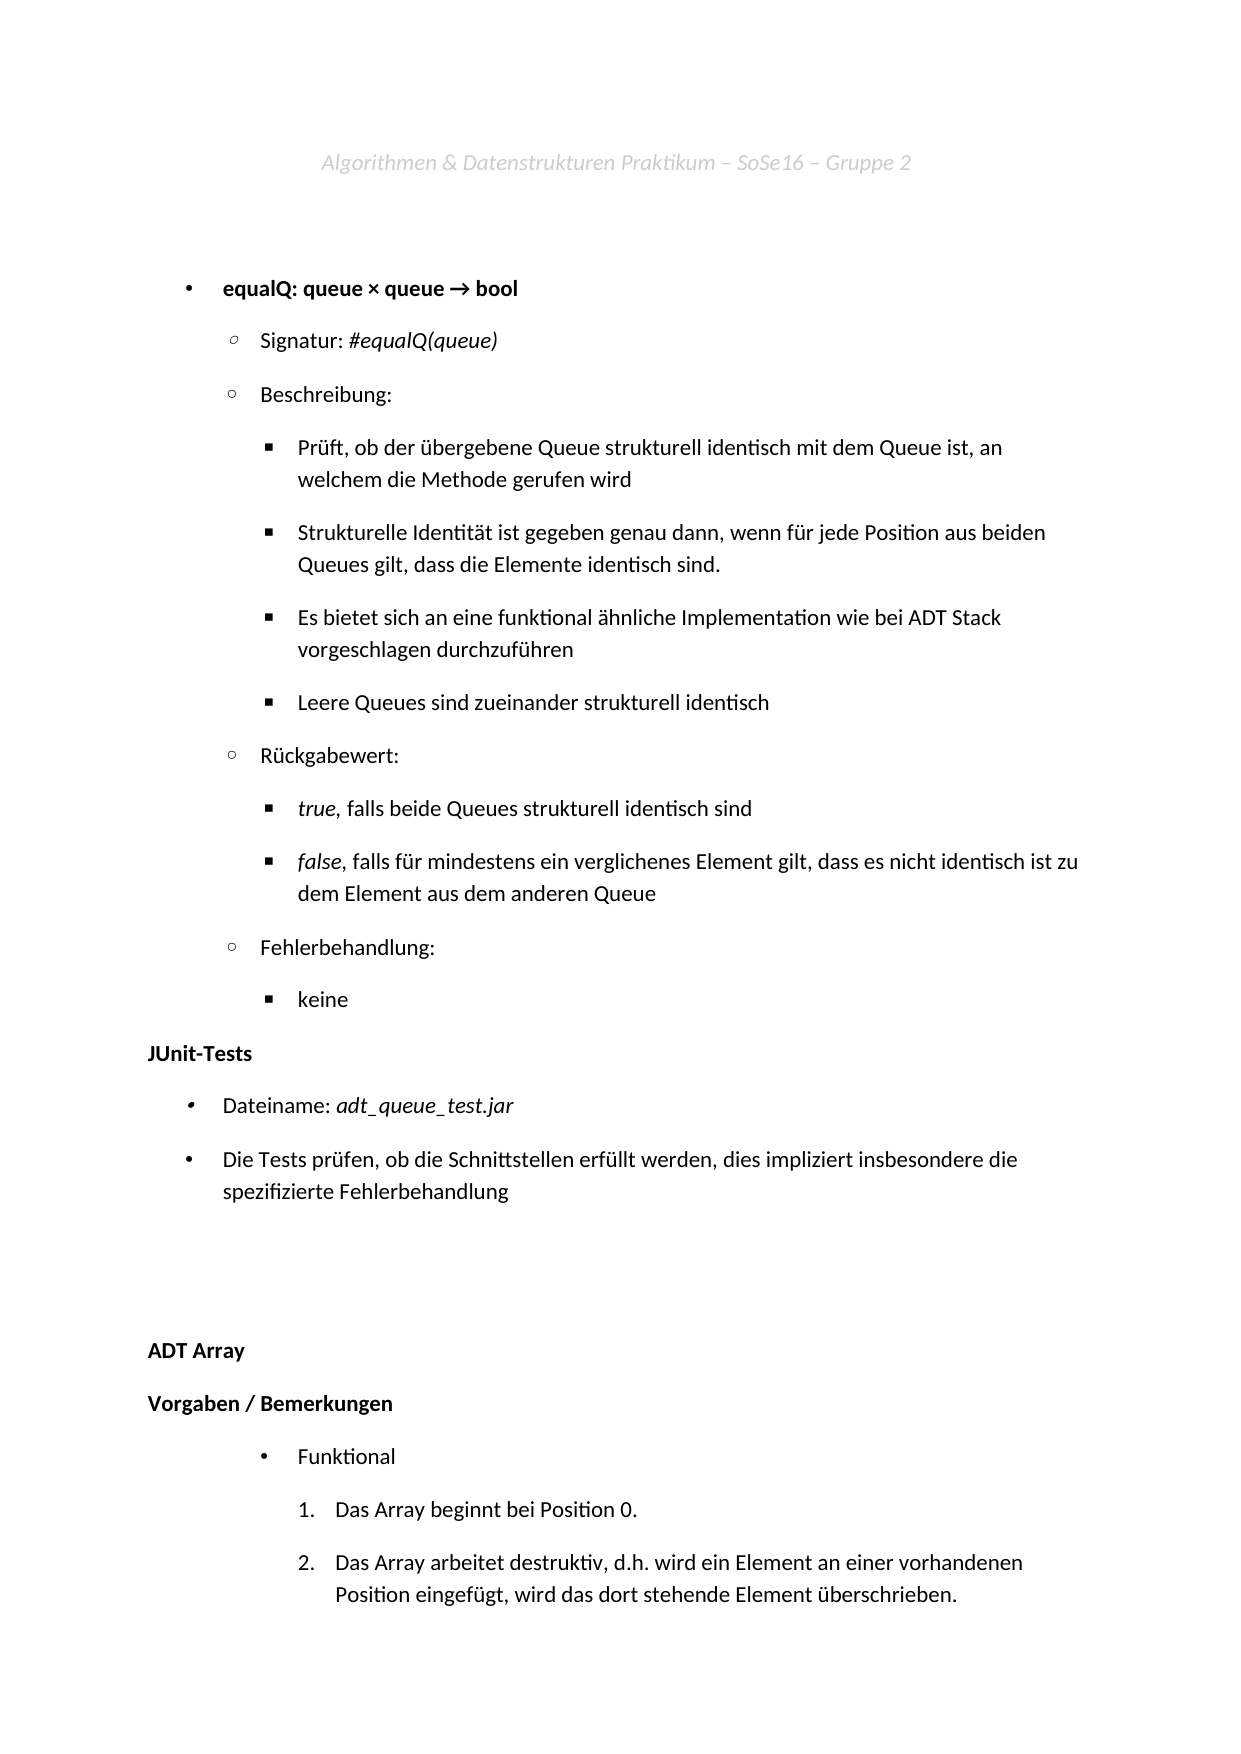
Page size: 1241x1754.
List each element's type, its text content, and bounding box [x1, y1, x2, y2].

list Prüft, ob der übergebene Queue strukturell identisch mit dem Queue ist, an welchem die Methode gerufen wird [260, 433, 1093, 493]
list keine [260, 986, 1093, 1014]
list Die Tests prüfen, ob die Schnittstellen erfüllt werden, dies impliziert insbesondere die spezifizierte Fehlerbehandlung [185, 1145, 1093, 1205]
text JUnit-Tests [148, 1039, 1093, 1067]
list Rückgabewert: [223, 741, 1093, 769]
list Es bietet sich an eine funktional ähnliche Implementation wie bei ADT Stack vorgeschlagen durchzuführen [260, 603, 1093, 663]
list Das Array beginnt bei Position 0. [298, 1495, 1093, 1523]
list Leere Queues sind zueinander strukturell identisch [260, 688, 1093, 716]
list Signatur: #equalQ(queue) [223, 327, 1093, 355]
list Strukturelle Identität ist gegeben genau dann, wenn für jede Position aus beiden Queues gilt, dass die Elemente identisch sind. [260, 518, 1093, 578]
list Das Array arbeitet destruktiv, d.h. wird ein Element an einer vorhandenen Position eingefügt, wird das dort stehende Element überschrieben. [298, 1548, 1093, 1608]
list true, falls beide Queues strukturell identisch sind [260, 794, 1093, 822]
list equalQ: queue × queue → bool [185, 274, 1093, 302]
list Funktional [260, 1442, 1093, 1470]
list Beschreibung: [223, 380, 1093, 408]
list Fehlerbehandlung: [223, 933, 1093, 961]
text Vorgaben / Bemerkungen [148, 1389, 1093, 1417]
list false, falls für mindestens ein verglichenes Element gilt, dass es nicht identisch ist zu dem Element aus dem anderen Queue [260, 847, 1093, 908]
list Dateiname: adt_queue_test.jar [185, 1092, 1093, 1120]
text ADT Array [148, 1336, 1093, 1364]
